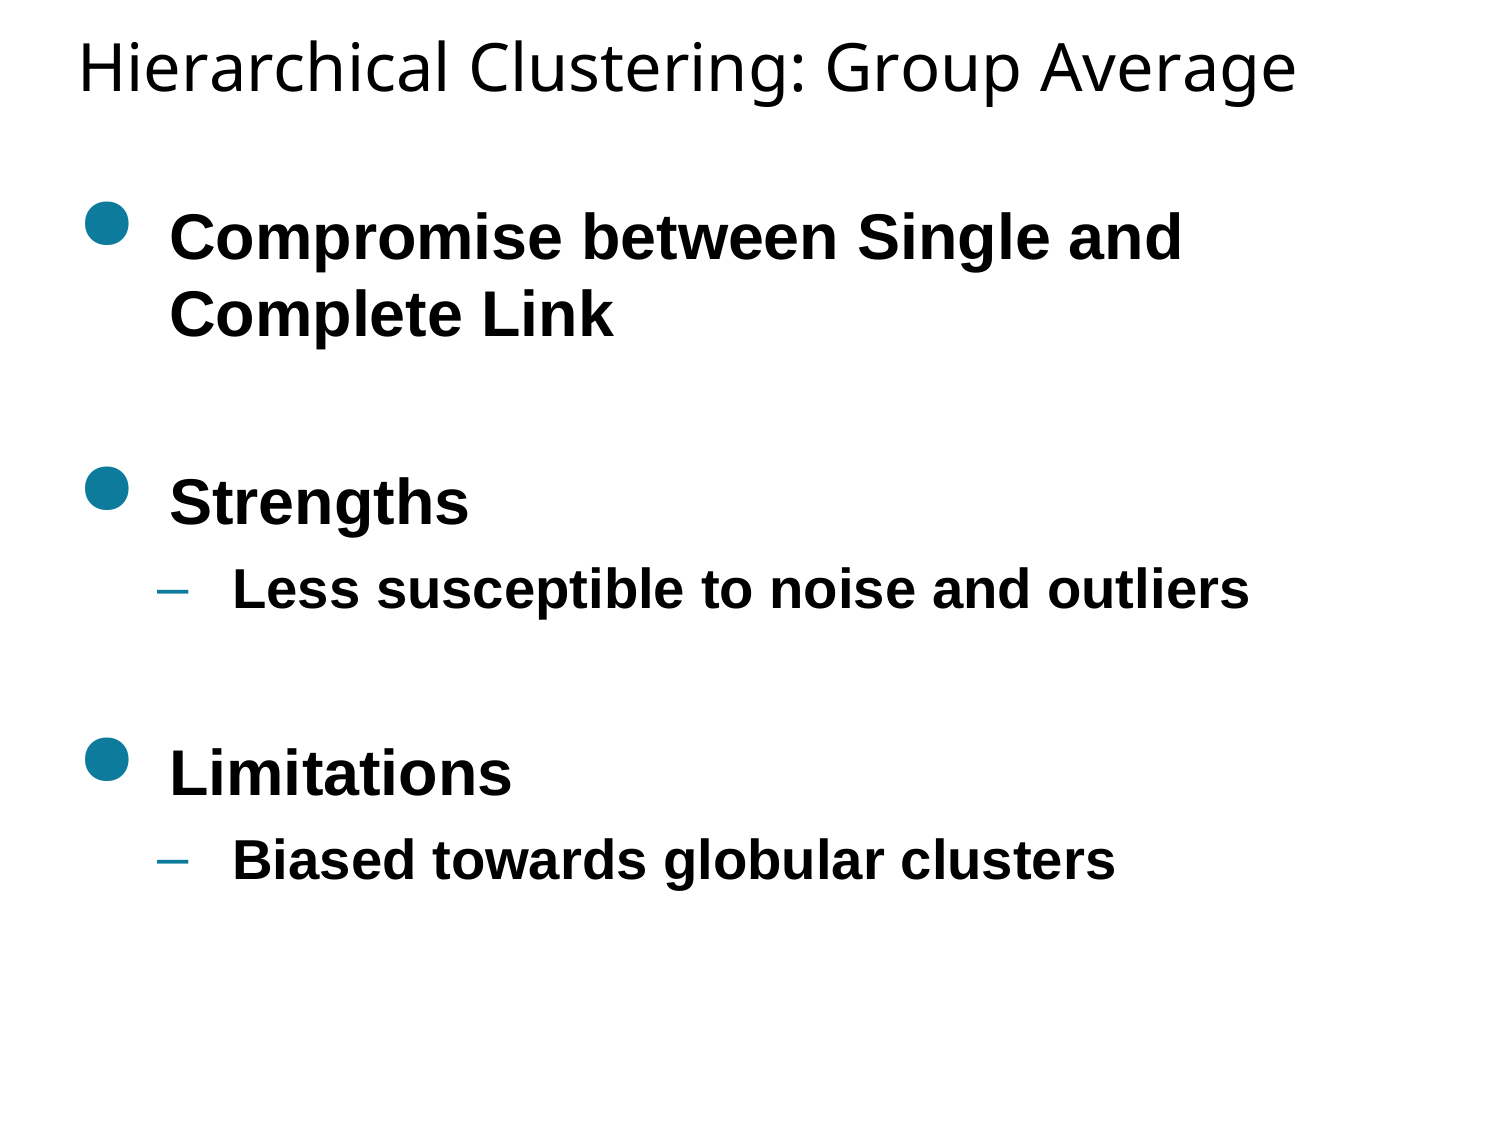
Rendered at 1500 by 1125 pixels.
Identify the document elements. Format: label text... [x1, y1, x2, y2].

text_box Compromise between Single and Complete Link Strengths Less susceptible to noise and outliers Limitations Biased towards globular clusters [67, 187, 1433, 1038]
text_box Hierarchical Clustering: Group Average [62, 24, 1421, 113]
